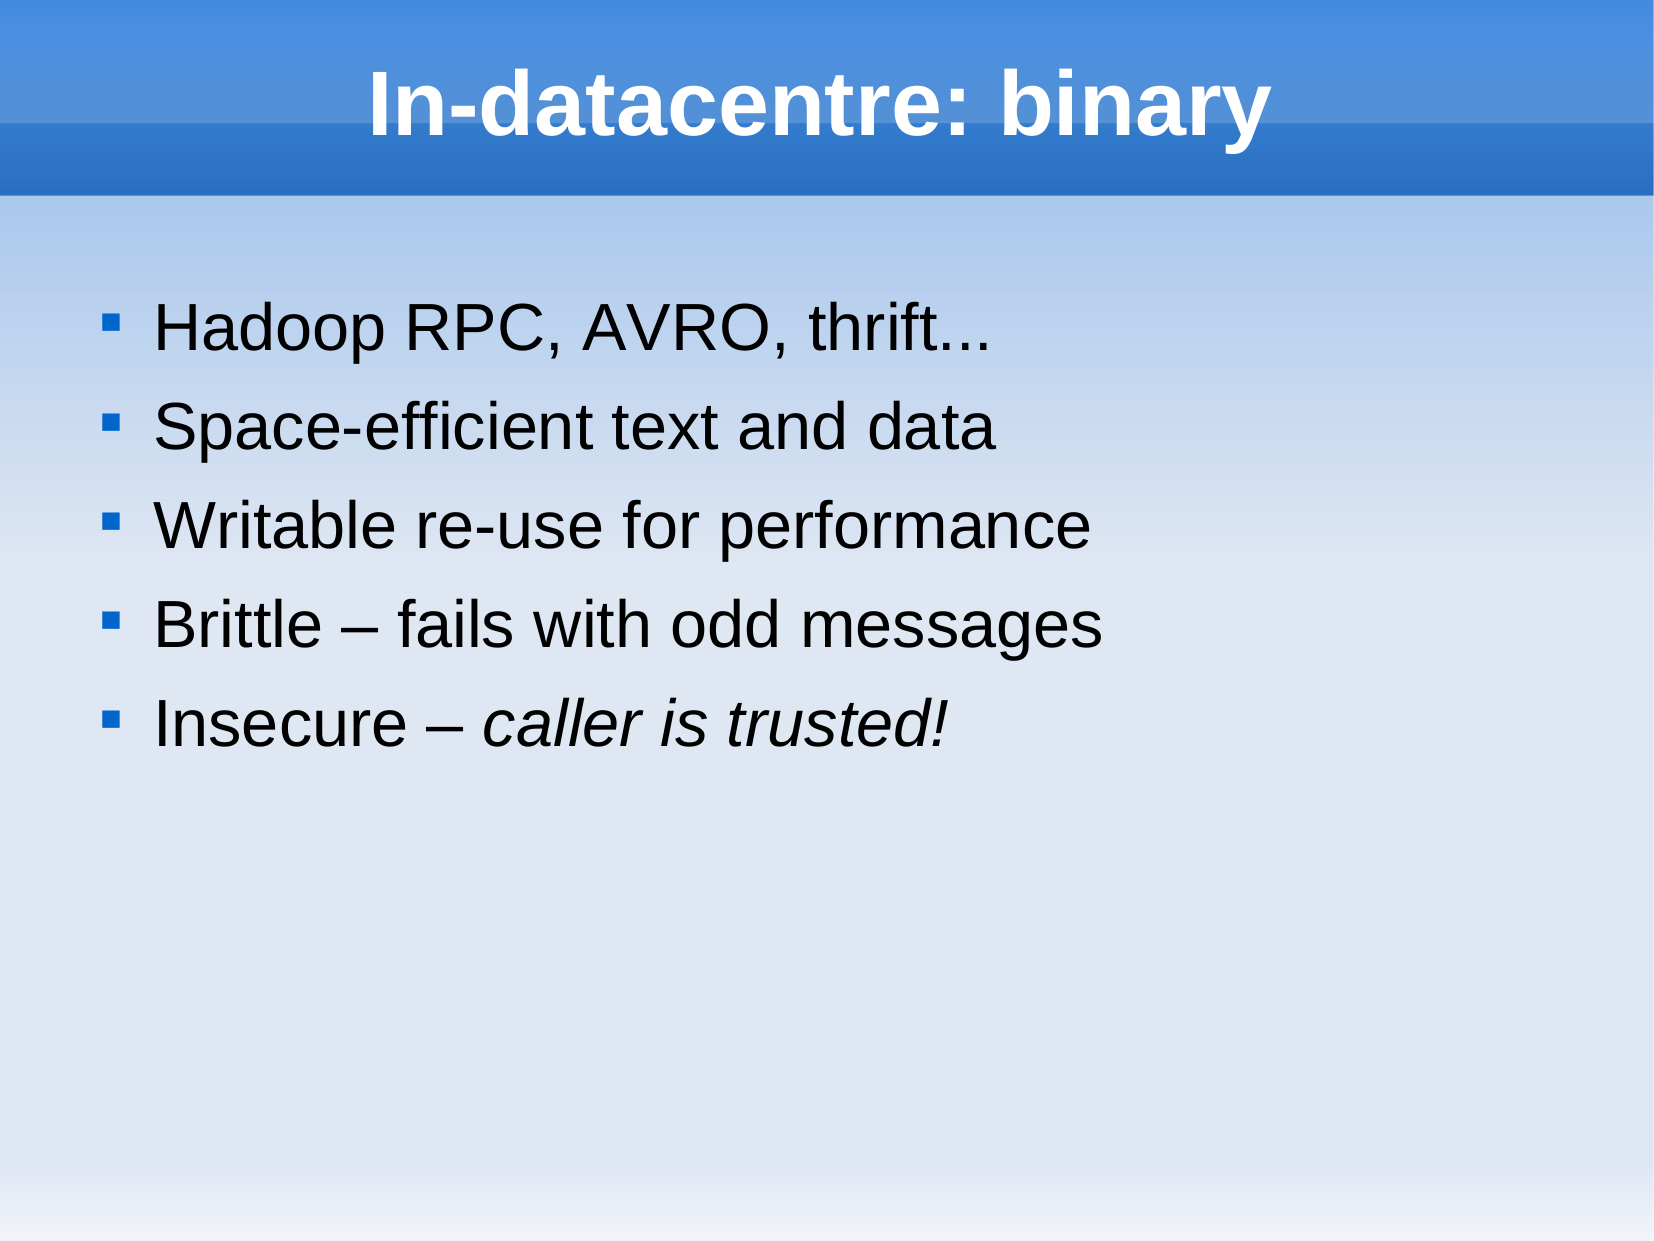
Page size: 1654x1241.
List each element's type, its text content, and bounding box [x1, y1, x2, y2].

list Hadoop RPC, AVRO, thrift... Space-efficient text and data Writable re-use for performance Brittle – fails with odd messages Insecure – caller is trusted! [82, 290, 1571, 1109]
picture [0, 0, 1654, 1241]
title In-datacentre: binary [76, 0, 1565, 208]
